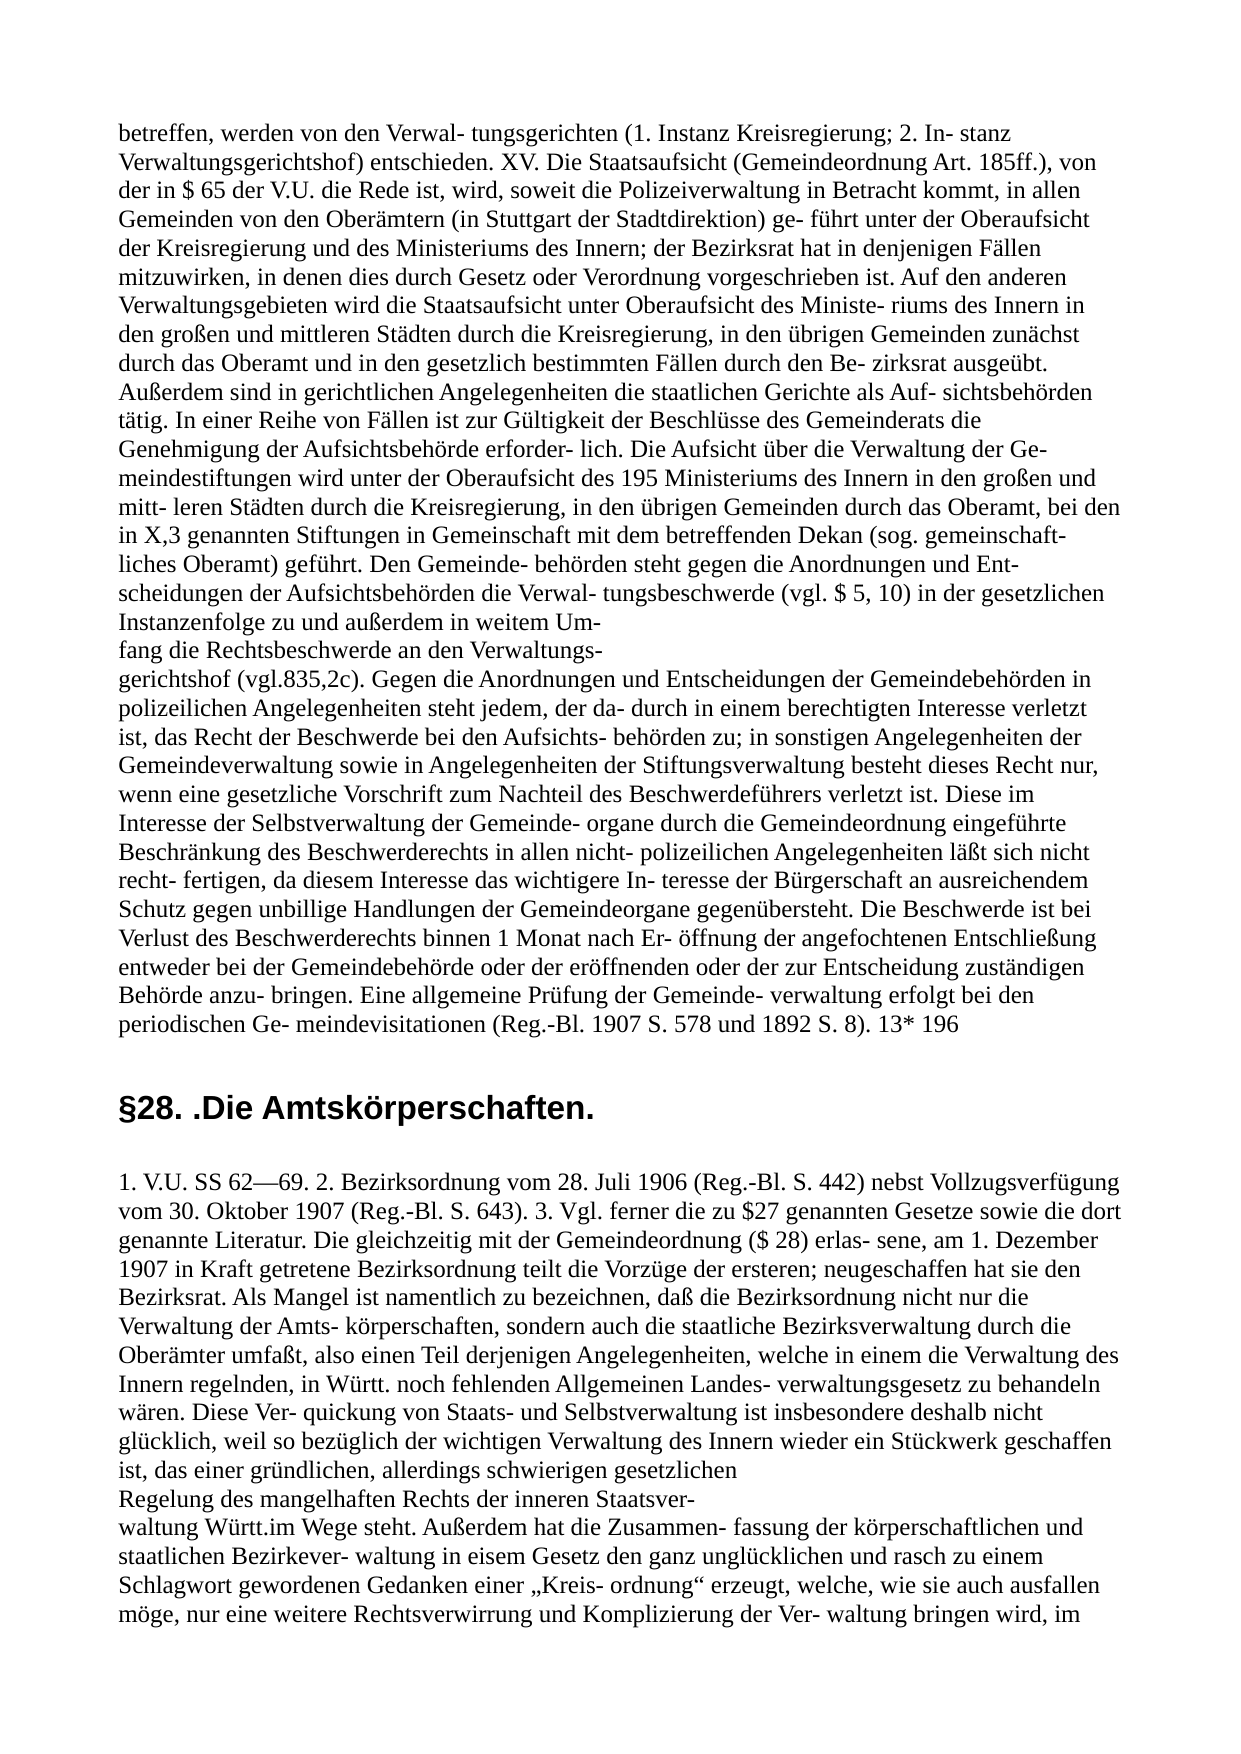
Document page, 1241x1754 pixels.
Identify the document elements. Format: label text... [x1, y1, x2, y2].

text waltung Württ.im Wege steht. Außerdem hat die Zusammen- fassung der körperschaftlichen und staatlichen Bezirkever- waltung in eisem Gesetz den ganz unglücklichen und rasch zu einem Schlagwort gewordenen Gedanken einer „Kreis- ordnung“ erzeugt, welche, wie sie auch ausfallen möge, nur eine weitere Rechtsverwirrung und Komplizierung der Ver- waltung bringen wird, im [118, 1512, 1122, 1627]
text Regelung des mangelhaften Rechts der inneren Staatsver- [118, 1484, 1122, 1512]
subtitle §28. .Die Amtskörperschaften. [118, 1088, 1122, 1126]
text 1. V.U. SS 62—69. 2. Bezirksordnung vom 28. Juli 1906 (Reg.-Bl. S. 442) nebst Vollzugsverfügung vom 30. Oktober 1907 (Reg.-Bl. S. 643). 3. Vgl. ferner die zu $27 genannten Gesetze sowie die dort genannte Literatur. Die gleichzeitig mit der Gemeindeordnung ($ 28) erlas- sene, am 1. Dezember 1907 in Kraft getretene Bezirksordnung teilt die Vorzüge der ersteren; neugeschaffen hat sie den Bezirksrat. Als Mangel ist namentlich zu bezeichnen, daß die Bezirksordnung nicht nur die Verwaltung der Amts- körperschaften, sondern auch die staatliche Bezirksverwaltung durch die Oberämter umfaßt, also einen Teil derjenigen Angelegenheiten, welche in einem die Verwaltung des Innern regelnden, in Württ. noch fehlenden Allgemeinen Landes- verwaltungsgesetz zu behandeln wären. Diese Ver- quickung von Staats- und Selbstverwaltung ist insbesondere deshalb nicht glücklich, weil so bezüglich der wichtigen Verwaltung des Innern wieder ein Stückwerk geschaffen ist, das einer gründlichen, allerdings schwierigen gesetzlichen [118, 1167, 1122, 1484]
text fang die Rechtsbeschwerde an den Verwaltungs- [118, 636, 1122, 664]
text betreffen, werden von den Verwal- tungsgerichten (1. Instanz Kreisregierung; 2. In- stanz Verwaltungsgerichtshof) entschieden. XV. Die Staatsaufsicht (Gemeindeordnung Art. 185ff.), von der in $ 65 der V.U. die Rede ist, wird, soweit die Polizeiverwaltung in Betracht kommt, in allen Gemeinden von den Oberämtern (in Stuttgart der Stadtdirektion) ge- führt unter der Oberaufsicht der Kreisregierung und des Ministeriums des Innern; der Bezirksrat hat in denjenigen Fällen mitzuwirken, in denen dies durch Gesetz oder Verordnung vorgeschrieben ist. Auf den anderen Verwaltungsgebieten wird die Staatsaufsicht unter Oberaufsicht des Ministe- riums des Innern in den großen und mittleren Städten durch die Kreisregierung, in den übrigen Gemeinden zunächst durch das Oberamt und in den gesetzlich bestimmten Fällen durch den Be- zirksrat ausgeübt. Außerdem sind in gerichtlichen Angelegenheiten die staatlichen Gerichte als Auf- sichtsbehörden tätig. In einer Reihe von Fällen ist zur Gültigkeit der Beschlüsse des Gemeinderats die Genehmigung der Aufsichtsbehörde erforder- lich. Die Aufsicht über die Verwaltung der Ge- meindestiftungen wird unter der Oberaufsicht des 195 Ministeriums des Innern in den großen und mitt- leren Städten durch die Kreisregierung, in den übrigen Gemeinden durch das Oberamt, bei den in X,3 genannten Stiftungen in Gemeinschaft mit dem betreffenden Dekan (sog. gemeinschaft- liches Oberamt) geführt. Den Gemeinde- behörden steht gegen die Anordnungen und Ent- scheidungen der Aufsichtsbehörden die Verwal- tungsbeschwerde (vgl. $ 5, 10) in der gesetzlichen Instanzenfolge zu und außerdem in weitem Um- [118, 118, 1122, 636]
text gerichtshof (vgl.835,2c). Gegen die Anordnungen und Entscheidungen der Gemeindebehörden in polizeilichen Angelegenheiten steht jedem, der da- durch in einem berechtigten Interesse verletzt ist, das Recht der Beschwerde bei den Aufsichts- behörden zu; in sonstigen Angelegenheiten der Gemeindeverwaltung sowie in Angelegenheiten der Stiftungsverwaltung besteht dieses Recht nur, wenn eine gesetzliche Vorschrift zum Nachteil des Beschwerdeführers verletzt ist. Diese im Interesse der Selbstverwaltung der Gemeinde- organe durch die Gemeindeordnung eingeführte Beschränkung des Beschwerderechts in allen nicht- polizeilichen Angelegenheiten läßt sich nicht recht- fertigen, da diesem Interesse das wichtigere In- teresse der Bürgerschaft an ausreichendem Schutz gegen unbillige Handlungen der Gemeindeorgane gegenübersteht. Die Beschwerde ist bei Verlust des Beschwerderechts binnen 1 Monat nach Er- öffnung der angefochtenen Entschließung entweder bei der Gemeindebehörde oder der eröffnenden oder der zur Entscheidung zuständigen Behörde anzu- bringen. Eine allgemeine Prüfung der Gemeinde- verwaltung erfolgt bei den periodischen Ge- meindevisitationen (Reg.-Bl. 1907 S. 578 und 1892 S. 8). 13* 196 [118, 664, 1122, 1038]
